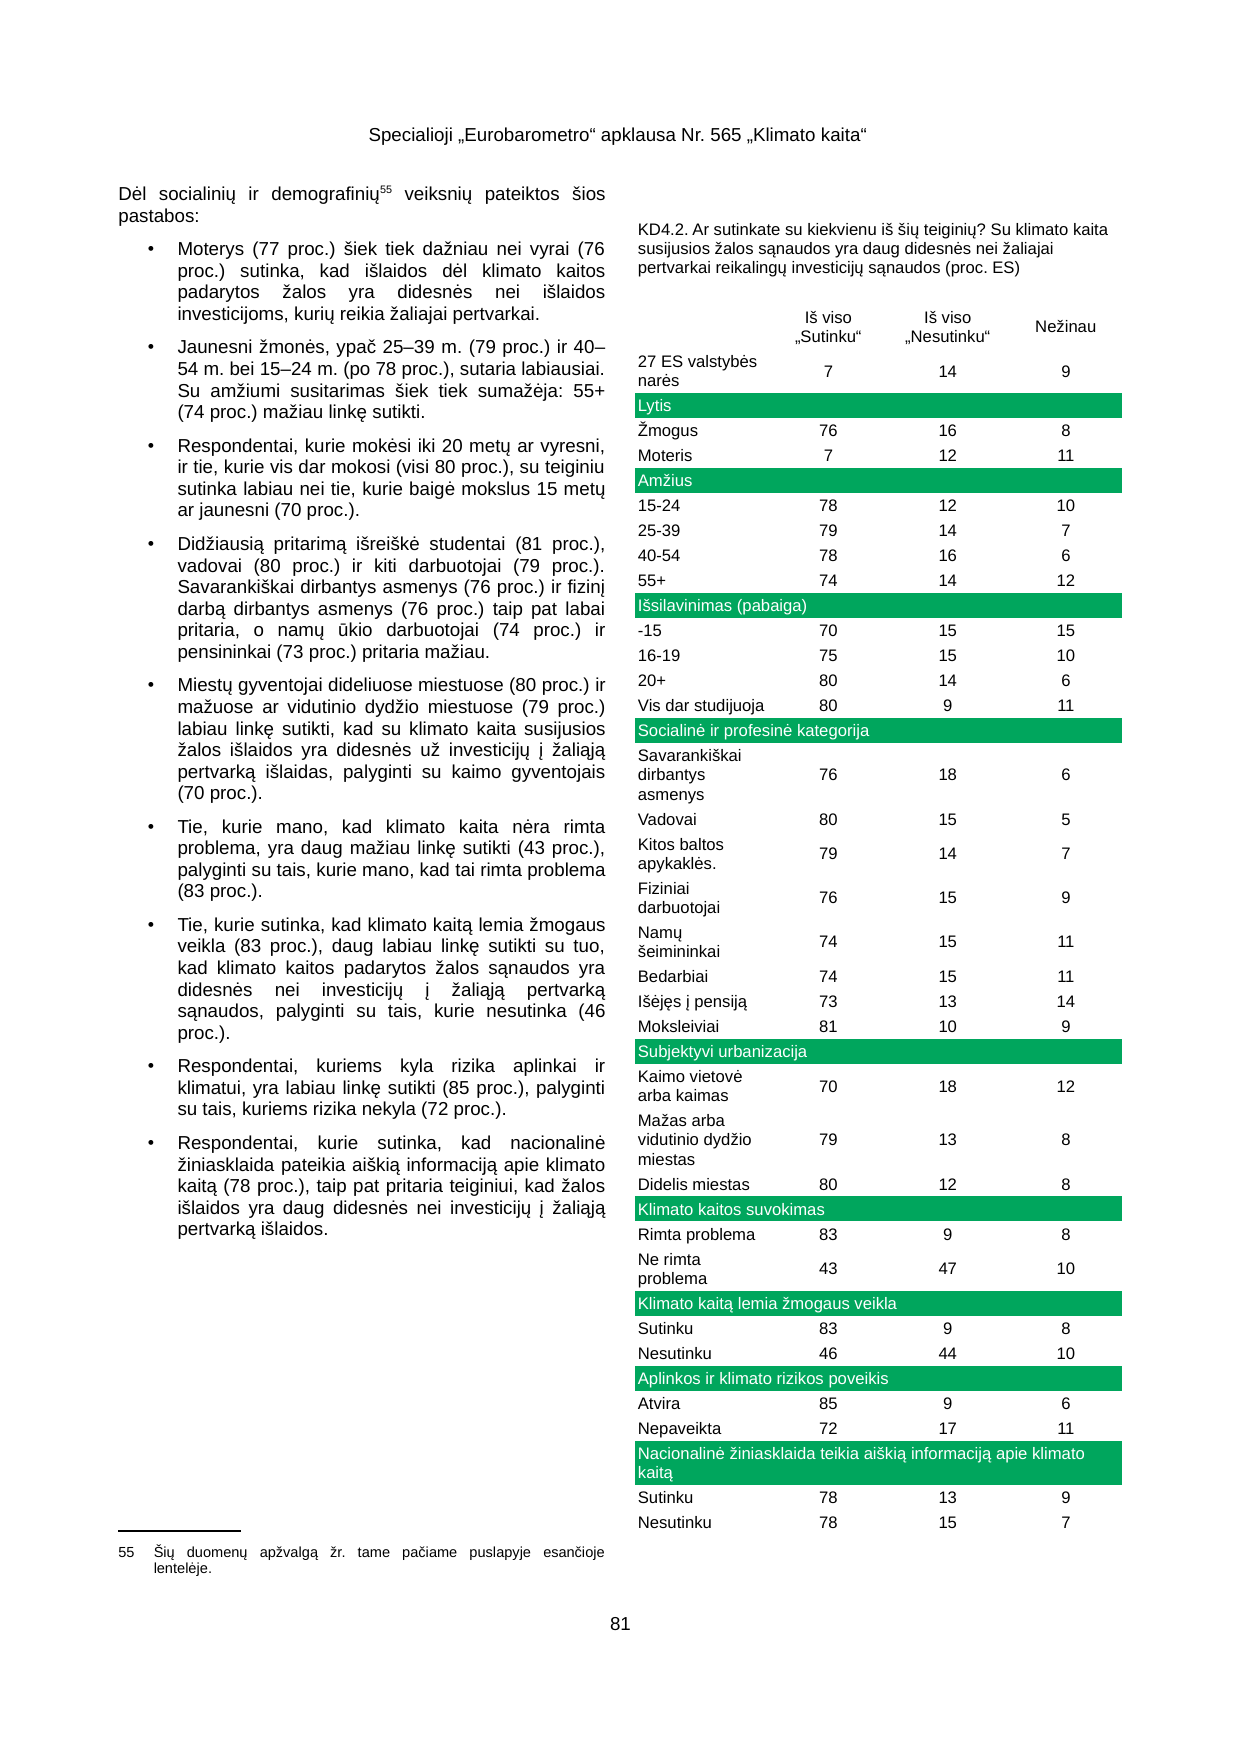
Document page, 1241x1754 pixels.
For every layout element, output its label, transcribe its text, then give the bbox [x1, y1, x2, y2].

table_cell 10 [1009, 1246, 1122, 1291]
table_cell 12 [1009, 1064, 1122, 1108]
table_cell 81 [770, 1014, 886, 1039]
table_cell 27 ES valstybės narės [635, 349, 770, 393]
table_cell Aplinkos ir klimato rizikos poveikis [635, 1366, 1122, 1391]
table_cell 12 [886, 1171, 1009, 1196]
table_cell 9 [1009, 876, 1122, 920]
table_cell 74 [770, 920, 886, 964]
list Jaunesni žmonės, ypač 25–39 m. (79 proc.) ir 40–54 m. bei 15–24 m. (po 78 proc.), sutaria labiausiai. Su amžiumi susitarimas šiek tiek sumažėja: 55+ (74 proc.) mažiau linkę sutikti. [148, 336, 605, 423]
table_cell 85 [770, 1391, 886, 1416]
table_cell Klimato kaitą lemia žmogaus veikla [635, 1291, 1122, 1316]
table_cell Didelis miestas [635, 1171, 770, 1196]
list Didžiausią pritarimą išreiškė studentai (81 proc.), vadovai (80 proc.) ir kiti darbuotojai (79 proc.). Savarankiškai dirbantys asmenys (76 proc.) ir fizinį darbą dirbantys asmenys (76 proc.) taip pat labai pritaria, o namų ūkio darbuotojai (74 proc.) ir pensininkai (73 proc.) pritaria mažiau. [148, 533, 605, 662]
table_cell 8 [1009, 1316, 1122, 1341]
table_cell Sutinku [635, 1316, 770, 1341]
list Miestų gyventojai dideliuose miestuose (80 proc.) ir mažuose ar vidutinio dydžio miestuose (79 proc.) labiau linkę sutikti, kad su klimato kaita susijusios žalos išlaidos yra didesnės už investicijų į žaliąją pertvarką išlaidas, palyginti su kaimo gyventojais (70 proc.). [148, 674, 605, 803]
text Šių duomenų apžvalgą žr. tame pačiame puslapyje esančioje lentelėje. [118, 1543, 605, 1577]
table_cell [886, 280, 1009, 305]
table_cell 74 [770, 568, 886, 593]
table_cell Subjektyvi urbanizacija [635, 1039, 1122, 1064]
table_cell Vadovai [635, 806, 770, 831]
table_cell Atvira [635, 1391, 770, 1416]
table_cell 8 [1009, 1171, 1122, 1196]
list Respondentai, kurie mokėsi iki 20 metų ar vyresni, ir tie, kurie vis dar mokosi (visi 80 proc.), su teiginiu sutinka labiau nei tie, kurie baigė mokslus 15 metų ar jaunesni (70 proc.). [148, 434, 605, 521]
table_cell Žmogus [635, 418, 770, 443]
table_cell 11 [1009, 920, 1122, 964]
table_cell 10 [1009, 1341, 1122, 1366]
table_cell 13 [886, 989, 1009, 1014]
table_cell Socialinė ir profesinė kategorija [635, 718, 1122, 743]
table_cell 10 [1009, 493, 1122, 518]
table_cell 16 [886, 543, 1009, 568]
table_cell 79 [770, 1108, 886, 1171]
table_cell 15 [886, 618, 1009, 643]
table_cell 9 [886, 1316, 1009, 1341]
table_cell 18 [886, 743, 1009, 806]
table_cell 15-24 [635, 493, 770, 518]
table_cell 76 [770, 876, 886, 920]
table_cell Sutinku [635, 1485, 770, 1510]
table_cell 80 [770, 806, 886, 831]
table_cell 78 [770, 543, 886, 568]
table_cell Fiziniai darbuotojai [635, 876, 770, 920]
table_cell Moteris [635, 443, 770, 468]
table_cell 7 [1009, 1510, 1122, 1535]
table_cell Moksleiviai [635, 1014, 770, 1039]
table_cell 14 [886, 568, 1009, 593]
table_cell Iš viso „Nesutinku“ [886, 305, 1009, 349]
table_cell 76 [770, 418, 886, 443]
table_cell 7 [770, 349, 886, 393]
table_cell 6 [1009, 1391, 1122, 1416]
table_cell 9 [886, 1221, 1009, 1246]
table_cell 55+ [635, 568, 770, 593]
table_cell 78 [770, 1510, 886, 1535]
table_cell 70 [770, 618, 886, 643]
table_cell Iš viso „Sutinku“ [770, 305, 886, 349]
table_cell [1009, 280, 1122, 305]
list Moterys (77 proc.) šiek tiek dažniau nei vyrai (76 proc.) sutinka, kad išlaidos dėl klimato kaitos padarytos žalos yra didesnės nei išlaidos investicijoms, kurių reikia žaliajai pertvarkai. [148, 238, 605, 324]
table_cell 12 [1009, 568, 1122, 593]
table_cell 79 [770, 831, 886, 876]
table_cell 11 [1009, 964, 1122, 989]
table_cell 12 [886, 493, 1009, 518]
table_cell Nacionalinė žiniasklaida teikia aiškią informaciją apie klimato kaitą [635, 1441, 1122, 1485]
table_cell 8 [1009, 418, 1122, 443]
table_cell 9 [1009, 1014, 1122, 1039]
table_cell 25-39 [635, 518, 770, 543]
table_cell 73 [770, 989, 886, 1014]
table_cell 9 [886, 693, 1009, 718]
table_cell 75 [770, 643, 886, 668]
table_cell 78 [770, 493, 886, 518]
table_cell 16-19 [635, 643, 770, 668]
table_cell Nežinau [1009, 305, 1122, 349]
table_cell 70 [770, 1064, 886, 1108]
table_cell Nesutinku [635, 1341, 770, 1366]
table_cell 15 [886, 806, 1009, 831]
table_cell Išsilavinimas (pabaiga) [635, 593, 1122, 618]
table_cell Amžius [635, 468, 1122, 493]
table_cell 43 [770, 1246, 886, 1291]
table_cell Vis dar studijuoja [635, 693, 770, 718]
list Tie, kurie sutinka, kad klimato kaitą lemia žmogaus veikla (83 proc.), daug labiau linkę sutikti su tuo, kad klimato kaitos padarytos žalos sąnaudos yra didesnės nei investicijų į žaliąją pertvarką sąnaudos, palyginti su tais, kurie nesutinka (46 proc.). [148, 914, 605, 1043]
table_cell 8 [1009, 1221, 1122, 1246]
table_cell 15 [886, 920, 1009, 964]
table_cell Bedarbiai [635, 964, 770, 989]
table_cell 72 [770, 1416, 886, 1441]
table_cell 8 [1009, 1108, 1122, 1171]
table_cell 18 [886, 1064, 1009, 1108]
table_cell Klimato kaitos suvokimas [635, 1196, 1122, 1221]
table_cell 10 [1009, 643, 1122, 668]
table_cell 83 [770, 1316, 886, 1341]
table_cell 6 [1009, 743, 1122, 806]
table_cell 15 [886, 1510, 1009, 1535]
table_cell 40-54 [635, 543, 770, 568]
table_cell 47 [886, 1246, 1009, 1291]
table_cell 12 [886, 443, 1009, 468]
list Respondentai, kuriems kyla rizika aplinkai ir klimatui, yra labiau linkę sutikti (85 proc.), palyginti su tais, kuriems rizika nekyla (72 proc.). [148, 1055, 605, 1120]
table_cell 80 [770, 668, 886, 693]
table_cell 14 [886, 518, 1009, 543]
table_cell Ne rimta problema [635, 1246, 770, 1291]
table_cell [635, 305, 770, 349]
table_cell 44 [886, 1341, 1009, 1366]
table_cell 17 [886, 1416, 1009, 1441]
table_cell [635, 280, 770, 305]
table_cell 6 [1009, 543, 1122, 568]
table_cell Nesutinku [635, 1510, 770, 1535]
table_cell Savarankiškai dirbantys asmenys [635, 743, 770, 806]
table_cell 7 [770, 443, 886, 468]
table_cell 76 [770, 743, 886, 806]
table_cell 7 [1009, 518, 1122, 543]
table_cell 10 [886, 1014, 1009, 1039]
table_cell [770, 280, 886, 305]
table_cell 46 [770, 1341, 886, 1366]
table_cell 11 [1009, 1416, 1122, 1441]
table_cell 5 [1009, 806, 1122, 831]
table_cell 16 [886, 418, 1009, 443]
list Tie, kurie mano, kad klimato kaita nėra rimta problema, yra daug mažiau linkę sutikti (43 proc.), palyginti su tais, kurie mano, kad tai rimta problema (83 proc.). [148, 815, 605, 902]
table_cell 80 [770, 693, 886, 718]
table_cell 14 [886, 349, 1009, 393]
table_cell 11 [1009, 693, 1122, 718]
table_cell Nepaveikta [635, 1416, 770, 1441]
table_cell 15 [886, 643, 1009, 668]
table_cell 79 [770, 518, 886, 543]
table_cell 11 [1009, 443, 1122, 468]
table_cell Kitos baltos apykaklės. [635, 831, 770, 876]
table_cell 9 [1009, 349, 1122, 393]
table_cell 6 [1009, 668, 1122, 693]
table_cell Lytis [635, 393, 1122, 418]
table_cell 9 [886, 1391, 1009, 1416]
table_header KD4.2. Ar sutinkate su kiekvienu iš šių teiginių? Su klimato kaita susijusios žalos sąnaudos yra daug didesnės nei žaliajai pertvarkai reikalingų investicijų sąnaudos (proc. ES) [635, 216, 1122, 280]
table_cell Mažas arba vidutinio dydžio miestas [635, 1108, 770, 1171]
table_cell 9 [1009, 1485, 1122, 1510]
table_cell Kaimo vietovė arba kaimas [635, 1064, 770, 1108]
table_cell 13 [886, 1108, 1009, 1171]
table_cell 83 [770, 1221, 886, 1246]
table_cell Išėjęs į pensiją [635, 989, 770, 1014]
table_cell Namų šeimininkai [635, 920, 770, 964]
table_cell 74 [770, 964, 886, 989]
table_cell -15 [635, 618, 770, 643]
table_cell 15 [886, 964, 1009, 989]
table_cell 13 [886, 1485, 1009, 1510]
table_cell 14 [886, 668, 1009, 693]
list Respondentai, kurie sutinka, kad nacionalinė žiniasklaida pateikia aiškią informaciją apie klimato kaitą (78 proc.), taip pat pritaria teiginiui, kad žalos išlaidos yra daug didesnės nei investicijų į žaliąją pertvarką išlaidos. [148, 1132, 605, 1239]
table_cell 14 [1009, 989, 1122, 1014]
table_cell 80 [770, 1171, 886, 1196]
table_cell Rimta problema [635, 1221, 770, 1246]
table_cell 20+ [635, 668, 770, 693]
text Dėl socialinių ir demografinių veiksnių pateiktos šios pastabos: [118, 183, 605, 226]
table_cell 15 [1009, 618, 1122, 643]
table_cell 14 [886, 831, 1009, 876]
table_cell 78 [770, 1485, 886, 1510]
table_cell 15 [886, 876, 1009, 920]
table_cell 7 [1009, 831, 1122, 876]
